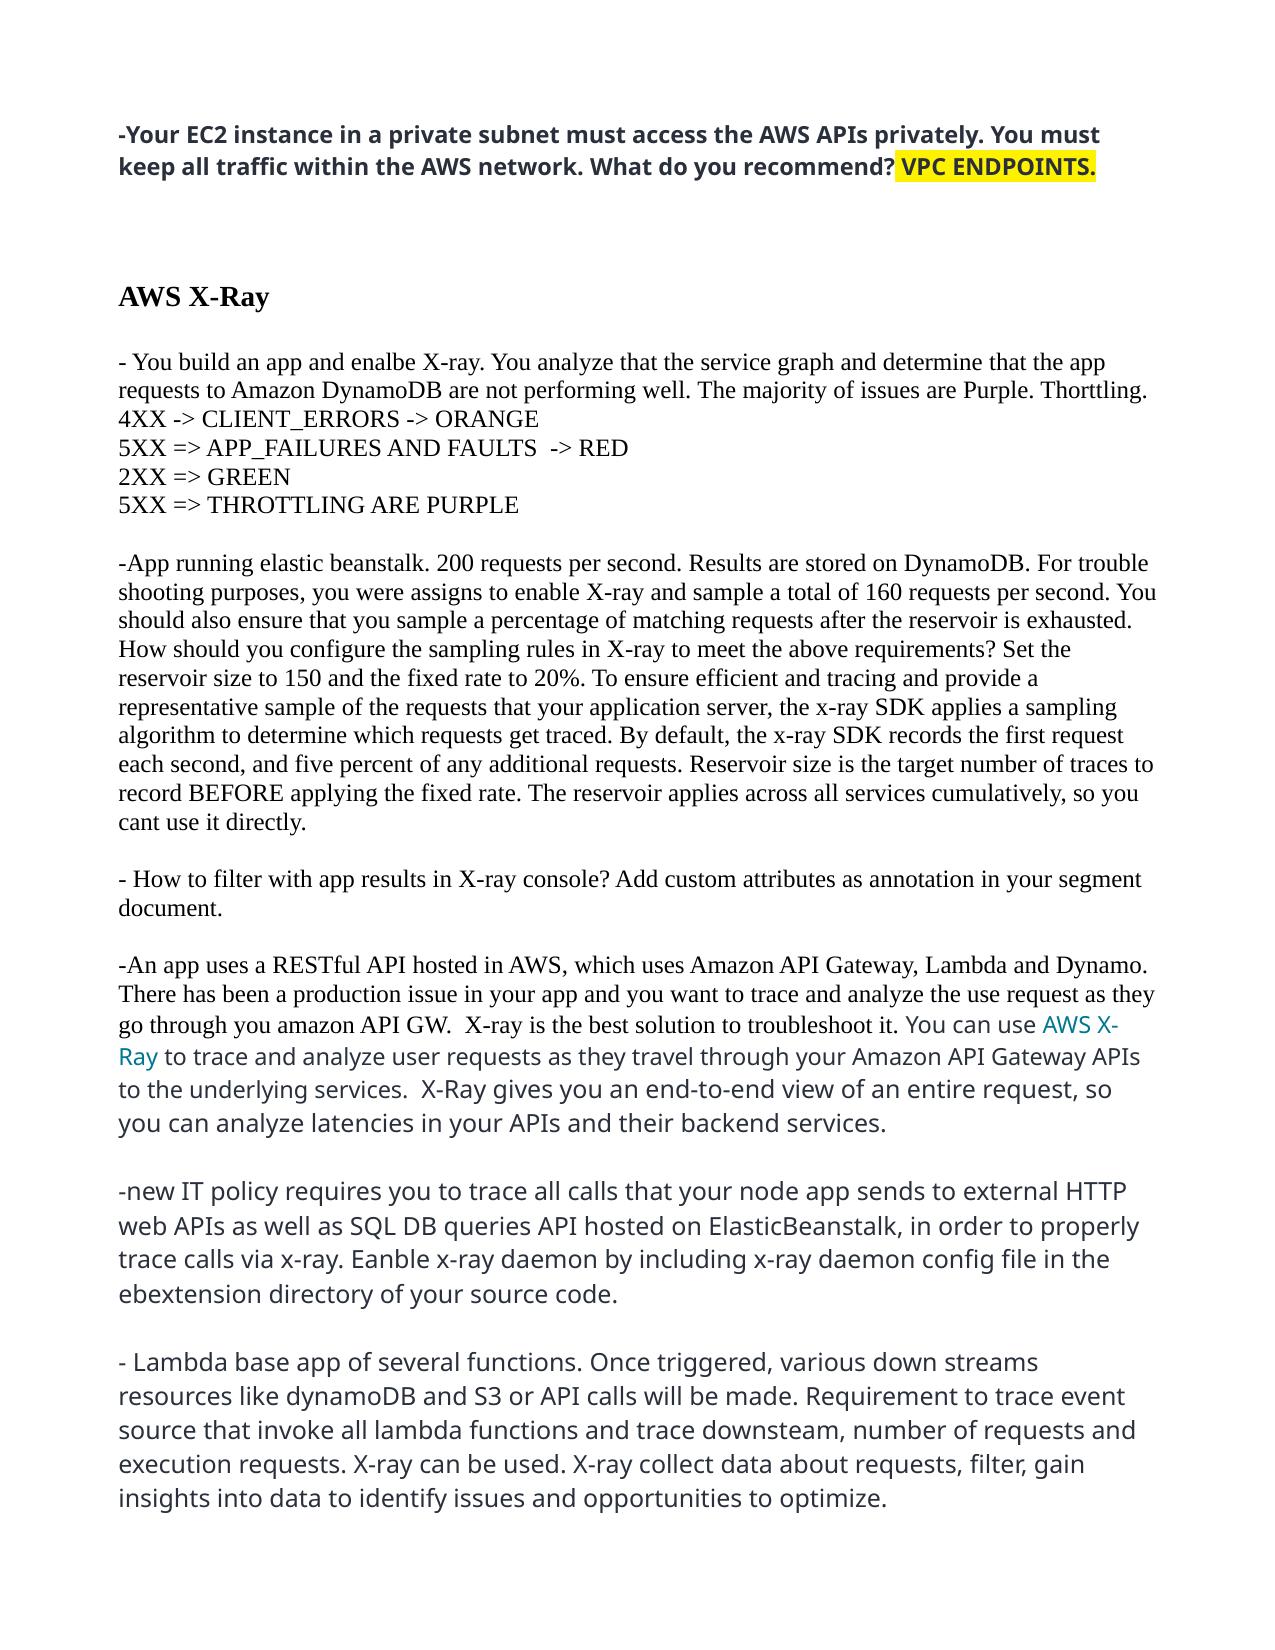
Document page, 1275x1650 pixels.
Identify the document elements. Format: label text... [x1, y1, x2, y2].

text -new IT policy requires you to trace all calls that your node app sends to external HTTP web APIs as well as SQL DB queries API hosted on ElasticBeanstalk, in order to properly trace calls via x-ray. Eanble x-ray daemon by including x-ray daemon config file in the ebextension directory of your source code. [118, 1174, 1157, 1310]
text 4XX -> CLIENT_ERRORS -> ORANGE [118, 404, 1157, 433]
text 2XX => GREEN [118, 462, 1157, 490]
text -App running elastic beanstalk. 200 requests per second. Results are stored on DynamoDB. For trouble shooting purposes, you were assigns to enable X-ray and sample a total of 160 requests per second. You should also ensure that you sample a percentage of matching requests after the reservoir is exhausted. How should you configure the sampling rules in X-ray to meet the above requirements? Set the reservoir size to 150 and the fixed rate to 20%. To ensure efficient and tracing and provide a representative sample of the requests that your application server, the x-ray SDK applies a sampling algorithm to determine which requests get traced. By default, the x-ray SDK records the first request each second, and five percent of any additional requests. Reservoir size is the target number of traces to record BEFORE applying the fixed rate. The reservoir applies across all services cumulatively, so you cant use it directly. [118, 548, 1157, 835]
text -An app uses a RESTful API hosted in AWS, which uses Amazon API Gateway, Lambda and Dynamo. There has been a production issue in your app and you want to trace and analyze the use request as they go through you amazon API GW. X-ray is the best solution to troubleshoot it. You can use AWS X-Ray to trace and analyze user requests as they travel through your Amazon API Gateway APIs to the underlying services. X-Ray gives you an end-to-end view of an entire request, so you can analyze latencies in your APIs and their backend services. [118, 950, 1157, 1140]
text - How to filter with app results in X-ray console? Add custom attributes as annotation in your segment document. [118, 864, 1157, 922]
text 5XX => THROTTLING ARE PURPLE [118, 490, 1157, 519]
text 5XX => APP_FAILURES AND FAULTS -> RED [118, 433, 1157, 462]
text - Lambda base app of several functions. Once triggered, various down streams resources like dynamoDB and S3 or API calls will be made. Requirement to trace event source that invoke all lambda functions and trace downsteam, number of requests and execution requests. X-ray can be used. X-ray collect data about requests, filter, gain insights into data to identify issues and opportunities to optimize. [118, 1344, 1157, 1515]
text AWS X-Ray [118, 279, 1157, 313]
text -Your EC2 instance in a private subnet must access the AWS APIs privately. You must keep all traffic within the AWS network. What do you recommend? VPC ENDPOINTS. [118, 118, 1157, 182]
text - You build an app and enalbe X-ray. You analyze that the service graph and determine that the app requests to Amazon DynamoDB are not performing well. The majority of issues are Purple. Thorttling. [118, 347, 1157, 404]
